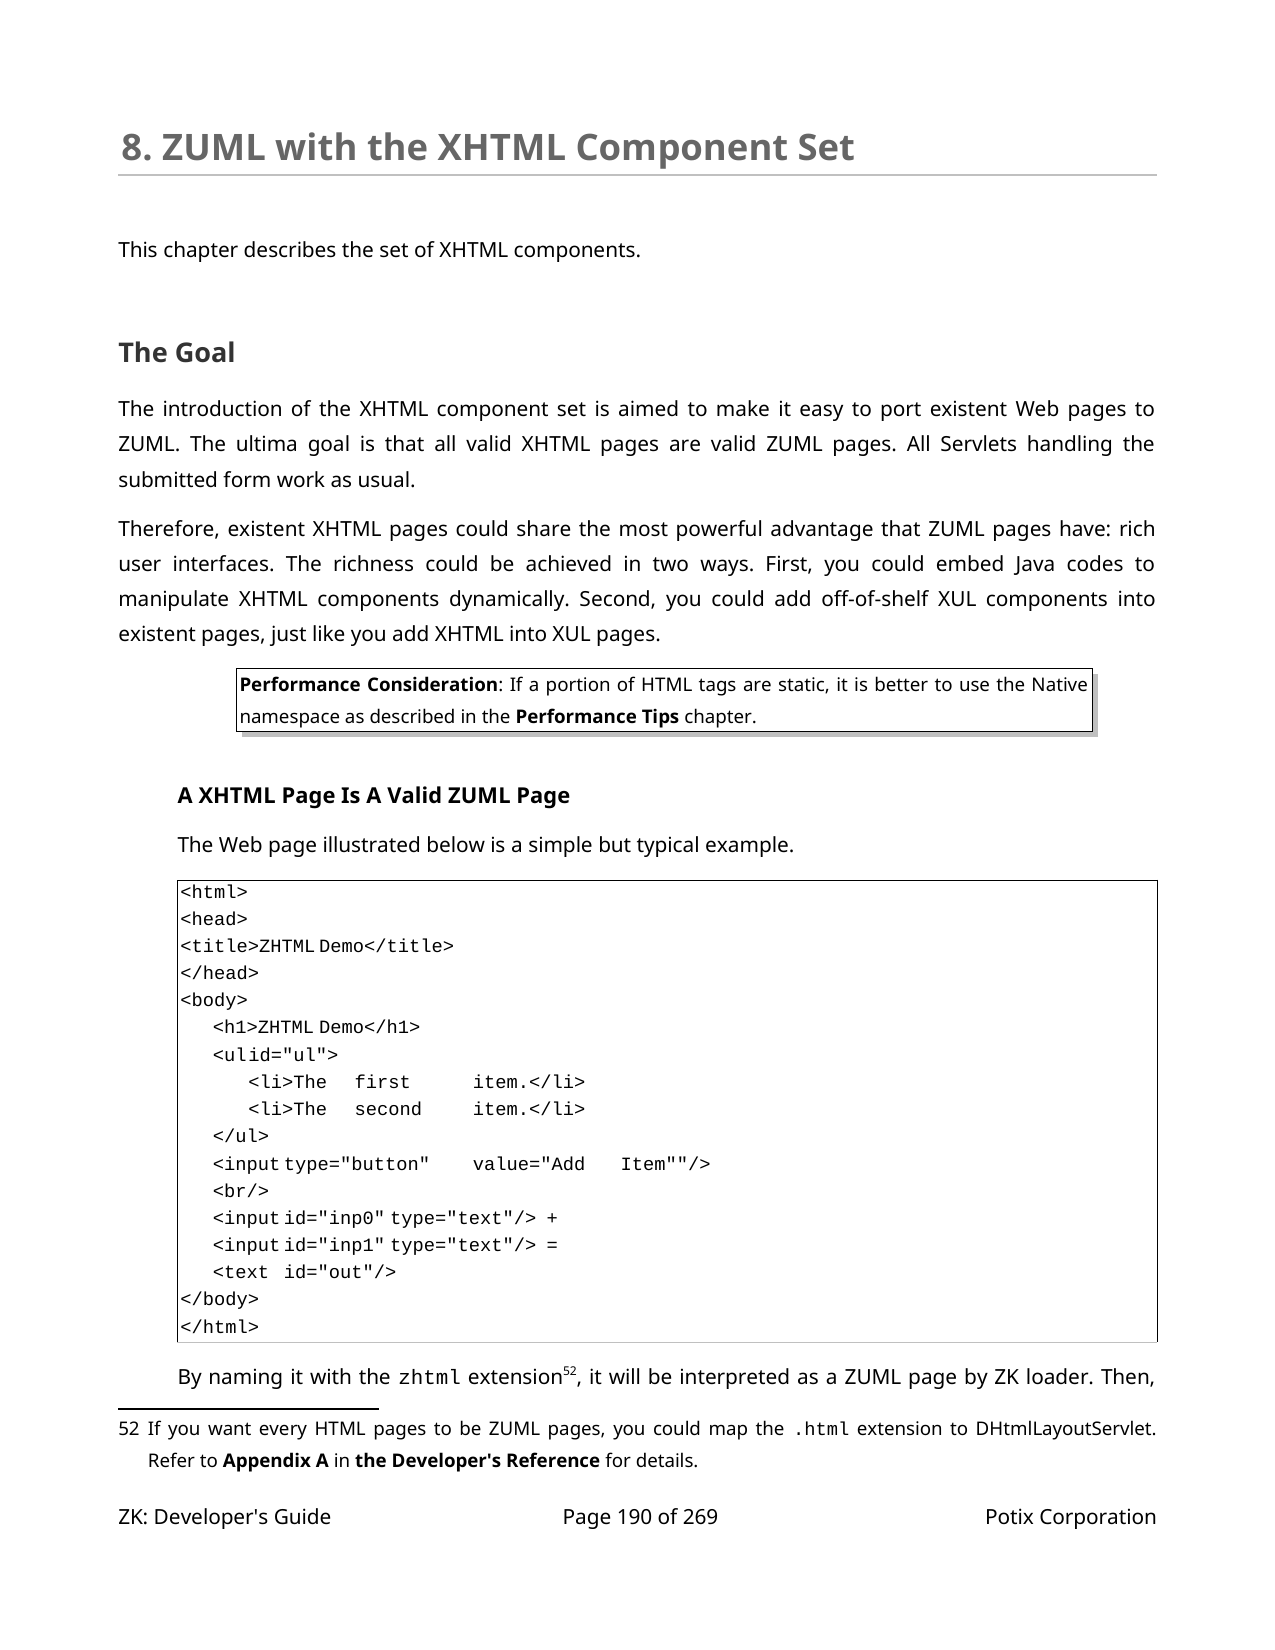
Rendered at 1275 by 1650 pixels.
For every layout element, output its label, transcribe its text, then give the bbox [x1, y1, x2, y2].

text <html> [178, 881, 1157, 904]
text <text id="out"/> [178, 1260, 1157, 1284]
subtitle 8. ZUML with the XHTML Component Set [118, 118, 1157, 174]
text <input id="inp1" type="text"/> = [178, 1233, 1157, 1257]
text <ul id="ul"> [178, 1043, 1157, 1067]
text <input type="button" value="Add Item""/> [178, 1151, 1157, 1176]
text </head> [178, 961, 1157, 985]
text The Web page illustrated below is a simple but typical example. [177, 831, 1157, 859]
text <li>The first item.</li> [178, 1070, 1157, 1094]
text </html> [178, 1314, 1157, 1342]
text This chapter describes the set of XHTML components. [118, 235, 1157, 263]
text </body> [178, 1287, 1157, 1312]
text <head> [178, 907, 1157, 931]
subtitle The Goal [118, 334, 1157, 371]
text <input id="inp0" type="text"/> + [178, 1206, 1157, 1230]
text Therefore, existent XHTML pages could share the most powerful advantage that ZUML pages have: rich user interfaces. The richness could be achieved in two ways. First, you could embed Java codes to manipulate XHTML components dynamically. Second, you could add off-of-shelf XUL components into existent pages, just like you add XHTML into XUL pages. [118, 514, 1157, 647]
text If you want every HTML pages to be ZUML pages, you could map the .html extension to DHtmlLayoutServlet. Refer to Appendix A in the Developer's Reference for details. [118, 1415, 1157, 1473]
text Performance Consideration: If a portion of HTML tags are static, it is better to use the Native namespace as described in the Performance Tips chapter. [237, 669, 1092, 731]
text <body> [178, 988, 1157, 1012]
text <br/> [178, 1178, 1157, 1203]
text <li>The second item.</li> [178, 1097, 1157, 1121]
subtitle A XHTML Page Is A Valid ZUML Page [177, 780, 1157, 810]
text By naming it with the zhtml extension, it will be interpreted as a ZUML page by ZK loader. Then, [177, 1362, 1157, 1391]
text The introduction of the XHTML component set is aimed to make it easy to port existent Web pages to ZUML. The ultima goal is that all valid XHTML pages are valid ZUML pages. All Servlets handling the submitted form work as usual. [118, 394, 1157, 493]
text <title>ZHTML Demo</title> [178, 934, 1157, 958]
text </ul> [178, 1124, 1157, 1148]
text <h1>ZHTML Demo</h1> [178, 1015, 1157, 1040]
